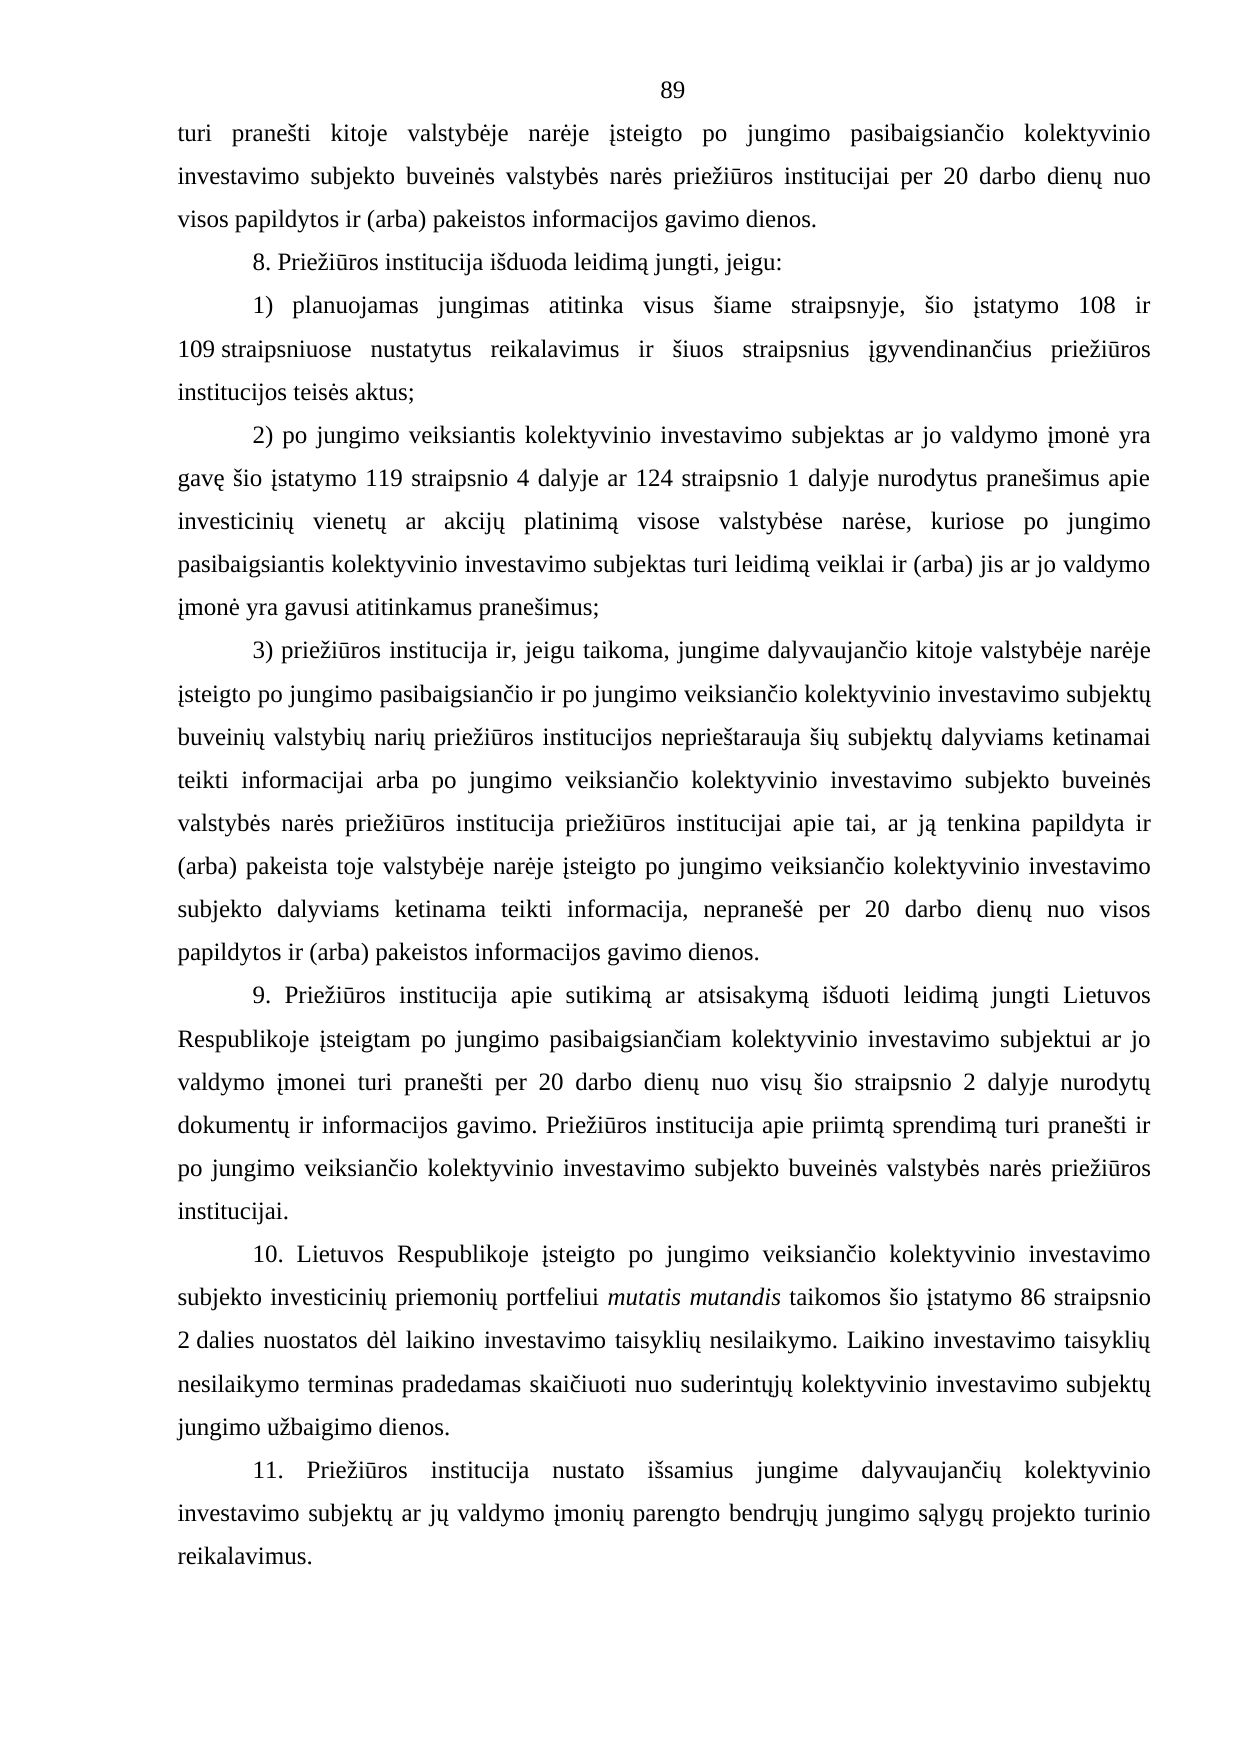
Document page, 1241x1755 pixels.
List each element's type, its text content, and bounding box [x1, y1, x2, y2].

text 11. Priežiūros institucija nustato išsamius jungime dalyvaujančių kolektyvinio investavimo subjektų ar jų valdymo įmonių parengto bendrųjų jungimo sąlygų projekto turinio reikalavimus. [177, 1455, 1152, 1570]
text 9. Priežiūros institucija apie sutikimą ar atsisakymą išduoti leidimą jungti Lietuvos Respublikoje įsteigtam po jungimo pasibaigsiančiam kolektyvinio investavimo subjektui ar jo valdymo įmonei turi pranešti per 20 darbo dienų nuo visų šio straipsnio 2 dalyje nurodytų dokumentų ir informacijos gavimo. Priežiūros institucija apie priimtą sprendimą turi pranešti ir po jungimo veiksiančio kolektyvinio investavimo subjekto buveinės valstybės narės priežiūros institucijai. [177, 981, 1152, 1225]
text turi pranešti kitoje valstybėje narėje įsteigto po jungimo pasibaigsiančio kolektyvinio investavimo subjekto buveinės valstybės narės priežiūros institucijai per 20 darbo dienų nuo visos papildytos ir (arba) pakeistos informacijos gavimo dienos. [177, 118, 1152, 233]
text 8. Priežiūros institucija išduoda leidimą jungti, jeigu: [177, 247, 1152, 276]
text 10. Lietuvos Respublikoje įsteigto po jungimo veiksiančio kolektyvinio investavimo subjekto investicinių priemonių portfeliui mutatis mutandis taikomos šio įstatymo 86 straipsnio 2 dalies nuostatos dėl laikino investavimo taisyklių nesilaikymo. Laikino investavimo taisyklių nesilaikymo terminas pradedamas skaičiuoti nuo suderintųjų kolektyvinio investavimo subjektų jungimo užbaigimo dienos. [177, 1239, 1152, 1441]
text 2) po jungimo veiksiantis kolektyvinio investavimo subjektas ar jo valdymo įmonė yra gavę šio įstatymo 119 straipsnio 4 dalyje ar 124 straipsnio 1 dalyje nurodytus pranešimus apie investicinių vienetų ar akcijų platinimą visose valstybėse narėse, kuriose po jungimo pasibaigsiantis kolektyvinio investavimo subjektas turi leidimą veiklai ir (arba) jis ar jo valdymo įmonė yra gavusi atitinkamus pranešimus; [177, 420, 1152, 621]
text 1) planuojamas jungimas atitinka visus šiame straipsnyje, šio įstatymo 108 ir 109 straipsniuose nustatytus reikalavimus ir šiuos straipsnius įgyvendinančius priežiūros institucijos teisės aktus; [177, 291, 1152, 406]
text 3) priežiūros institucija ir, jeigu taikoma, jungime dalyvaujančio kitoje valstybėje narėje įsteigto po jungimo pasibaigsiančio ir po jungimo veiksiančio kolektyvinio investavimo subjektų buveinių valstybių narių priežiūros institucijos neprieštarauja šių subjektų dalyviams ketinamai teikti informacijai arba po jungimo veiksiančio kolektyvinio investavimo subjekto buveinės valstybės narės priežiūros institucija priežiūros institucijai apie tai, ar ją tenkina papildyta ir (arba) pakeista toje valstybėje narėje įsteigto po jungimo veiksiančio kolektyvinio investavimo subjekto dalyviams ketinama teikti informacija, nepranešė per 20 darbo dienų nuo visos papildytos ir (arba) pakeistos informacijos gavimo dienos. [177, 636, 1152, 966]
